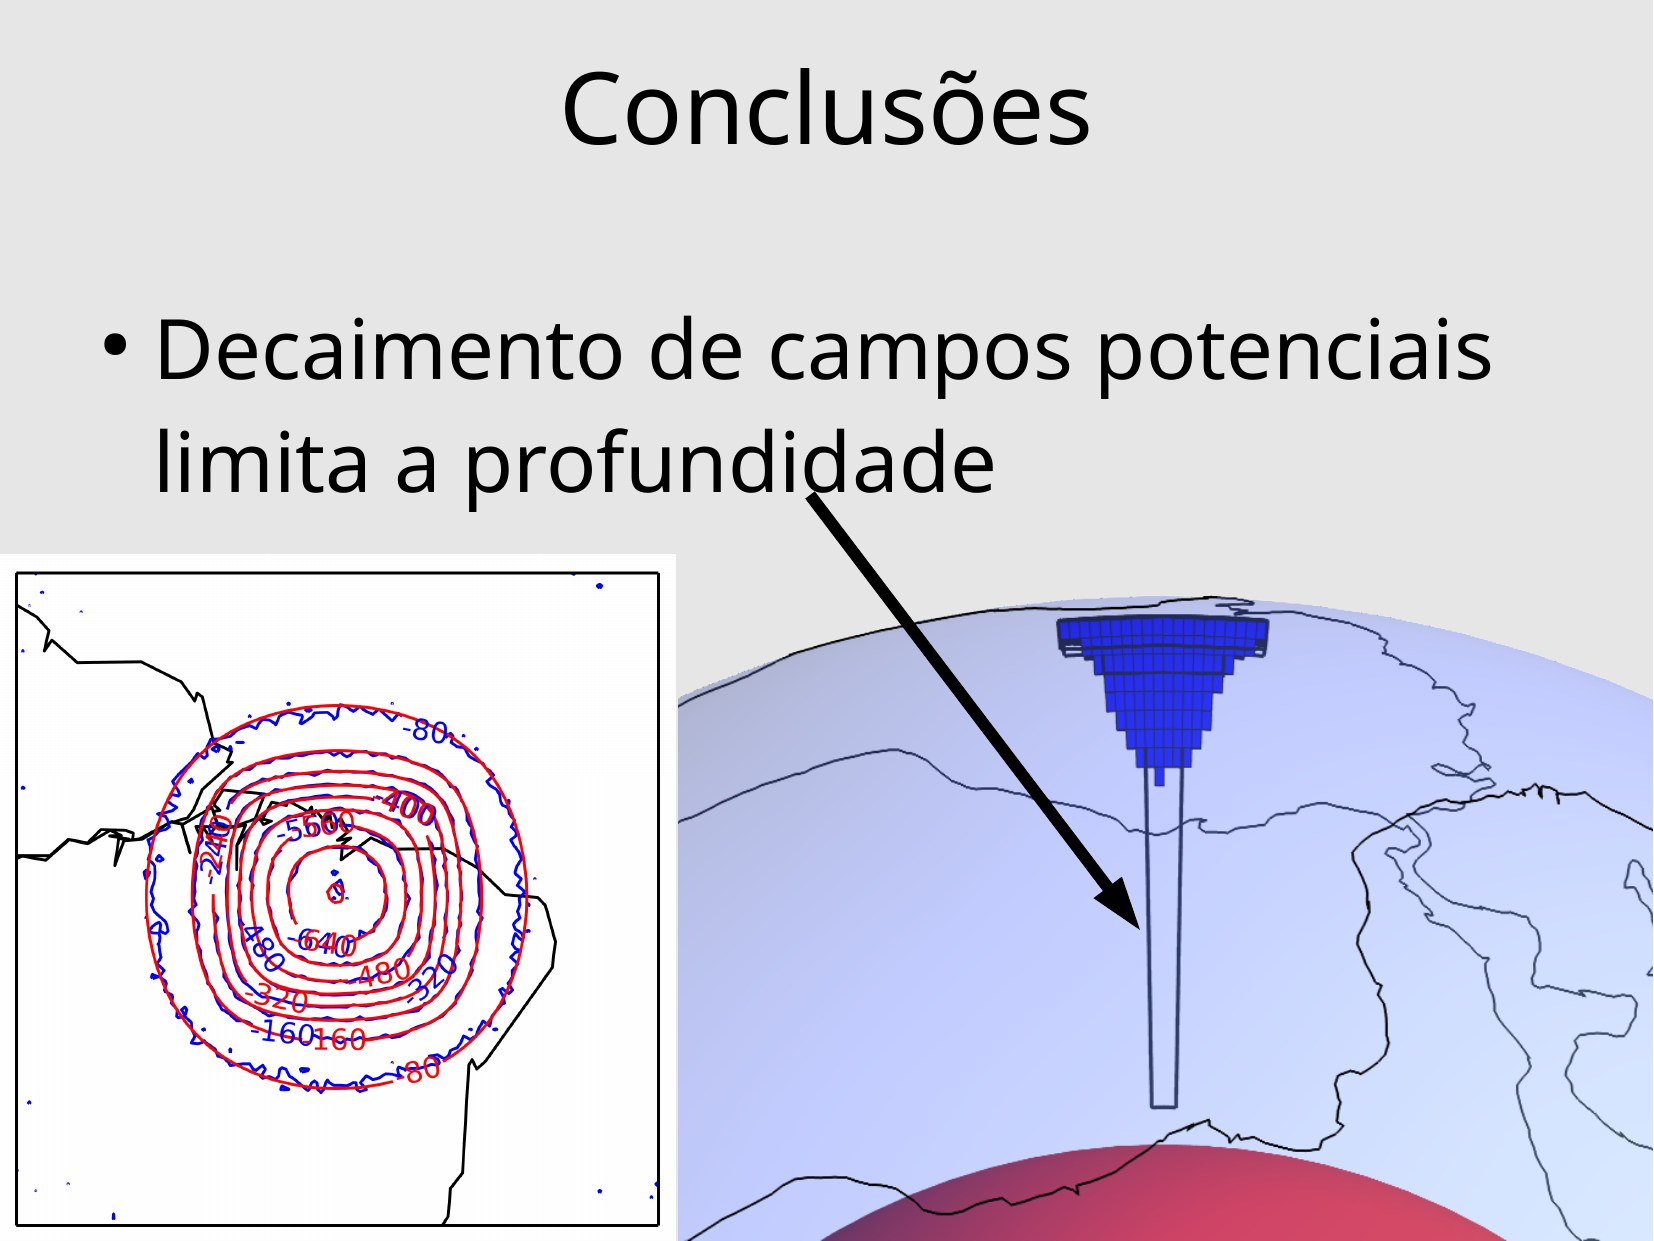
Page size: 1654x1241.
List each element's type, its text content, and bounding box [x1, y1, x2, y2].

picture [0, 554, 676, 1241]
list Decaimento de campos potenciais limita a profundidade [82, 290, 1538, 1010]
picture [678, 568, 1653, 1241]
title Conclusões [82, 2, 1571, 210]
